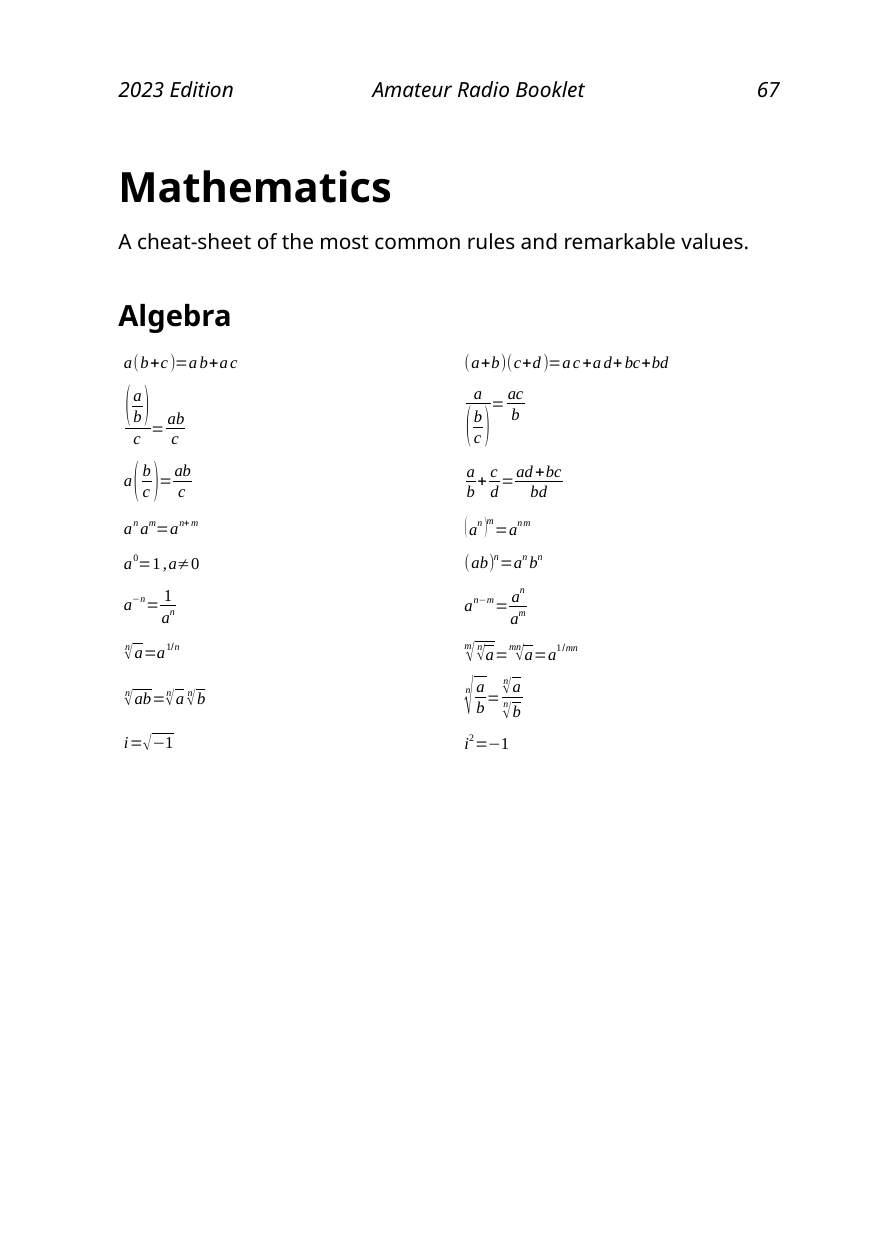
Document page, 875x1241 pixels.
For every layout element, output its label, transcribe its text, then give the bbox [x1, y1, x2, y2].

table_cell [459, 545, 799, 579]
table_cell [459, 455, 799, 509]
table_cell [118, 379, 458, 454]
table_cell [118, 545, 458, 579]
table_cell [459, 726, 799, 758]
table_cell [118, 634, 458, 669]
table_cell [459, 634, 799, 669]
subtitle Mathematics [118, 158, 799, 215]
table_cell [118, 509, 458, 545]
table_cell [459, 579, 799, 634]
table_header [118, 348, 458, 379]
table_cell [459, 669, 799, 726]
table_cell [459, 509, 799, 545]
table_cell [118, 455, 458, 509]
table_cell [118, 669, 458, 726]
subtitle Algebra [118, 295, 799, 335]
table_cell [459, 379, 799, 454]
table_cell [118, 579, 458, 634]
text A cheat-sheet of the most common rules and remarkable values. [118, 227, 799, 256]
table_header [459, 348, 799, 379]
table_cell [118, 726, 458, 758]
